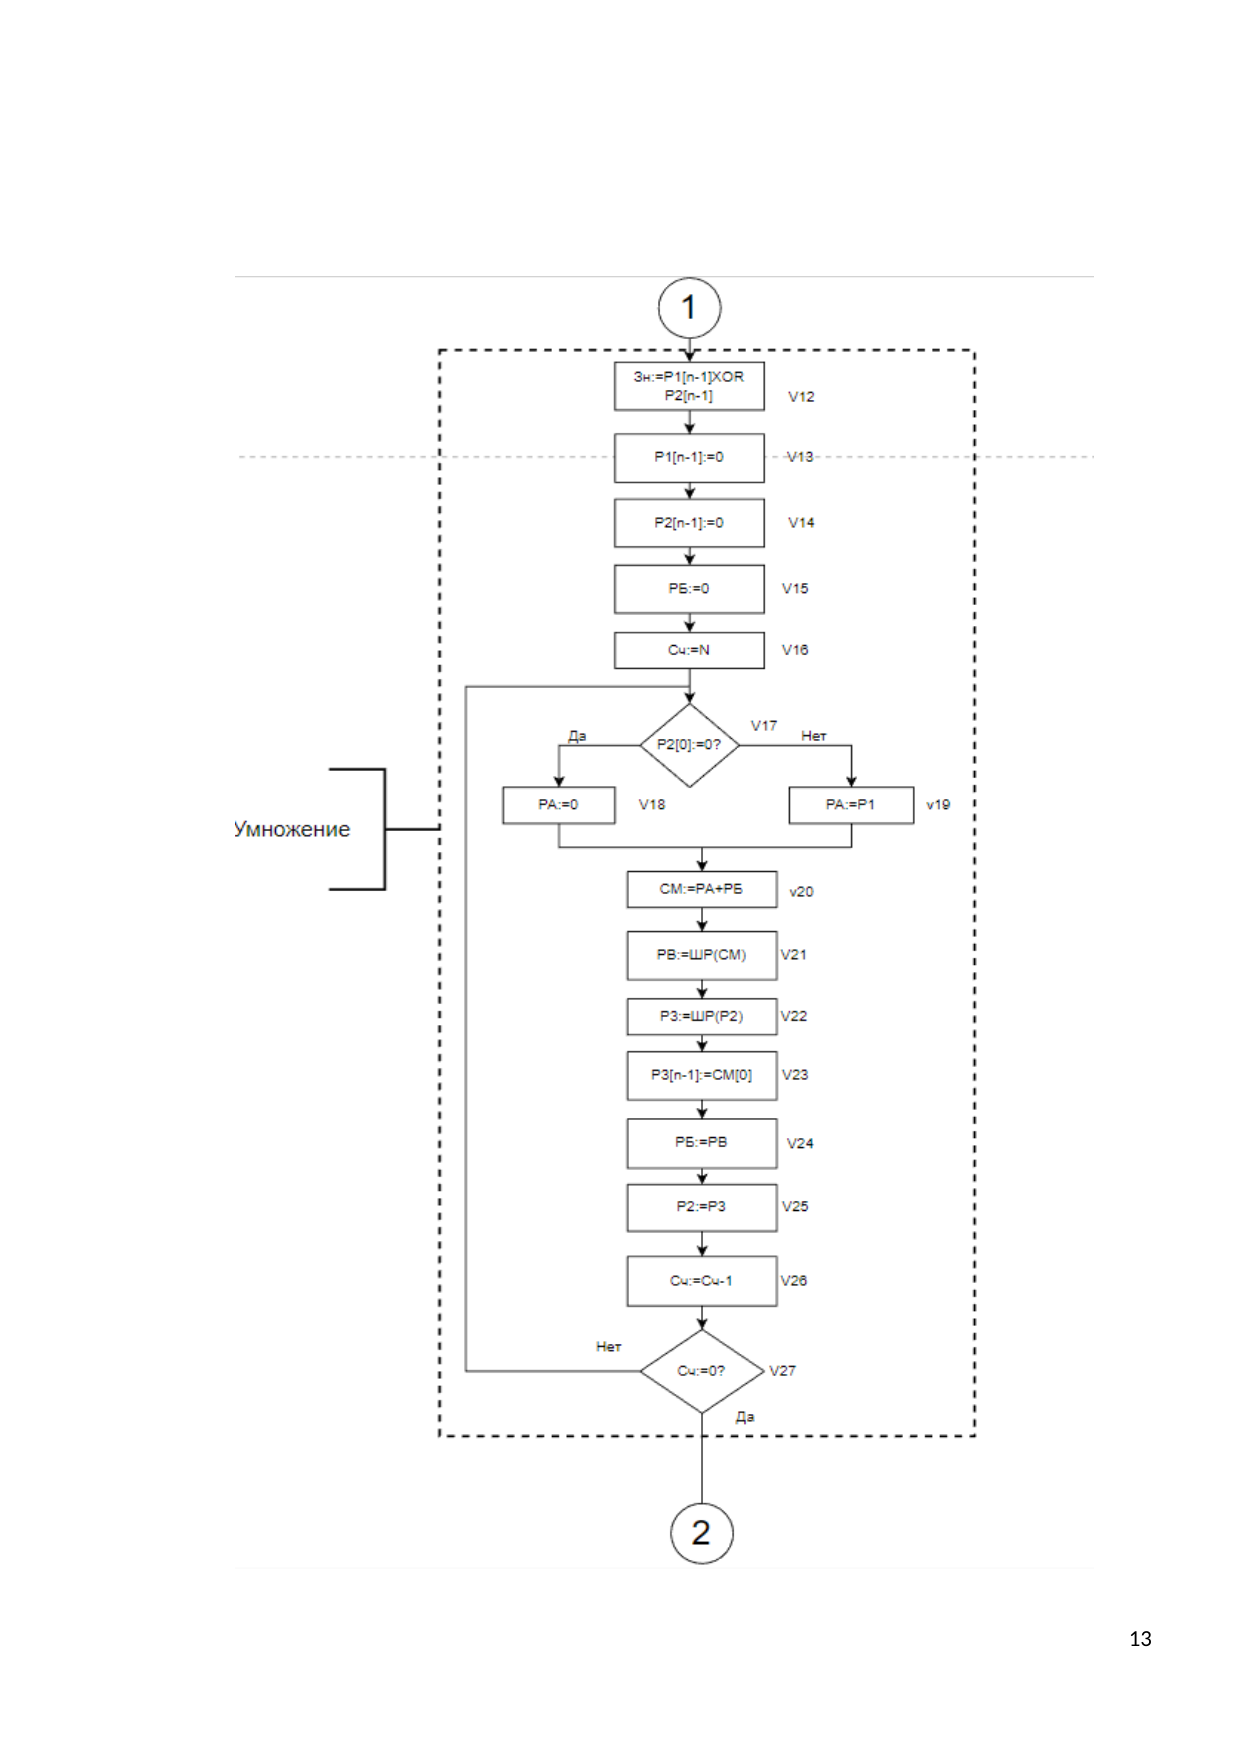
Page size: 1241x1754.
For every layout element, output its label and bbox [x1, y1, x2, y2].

picture [235, 276, 1094, 1569]
